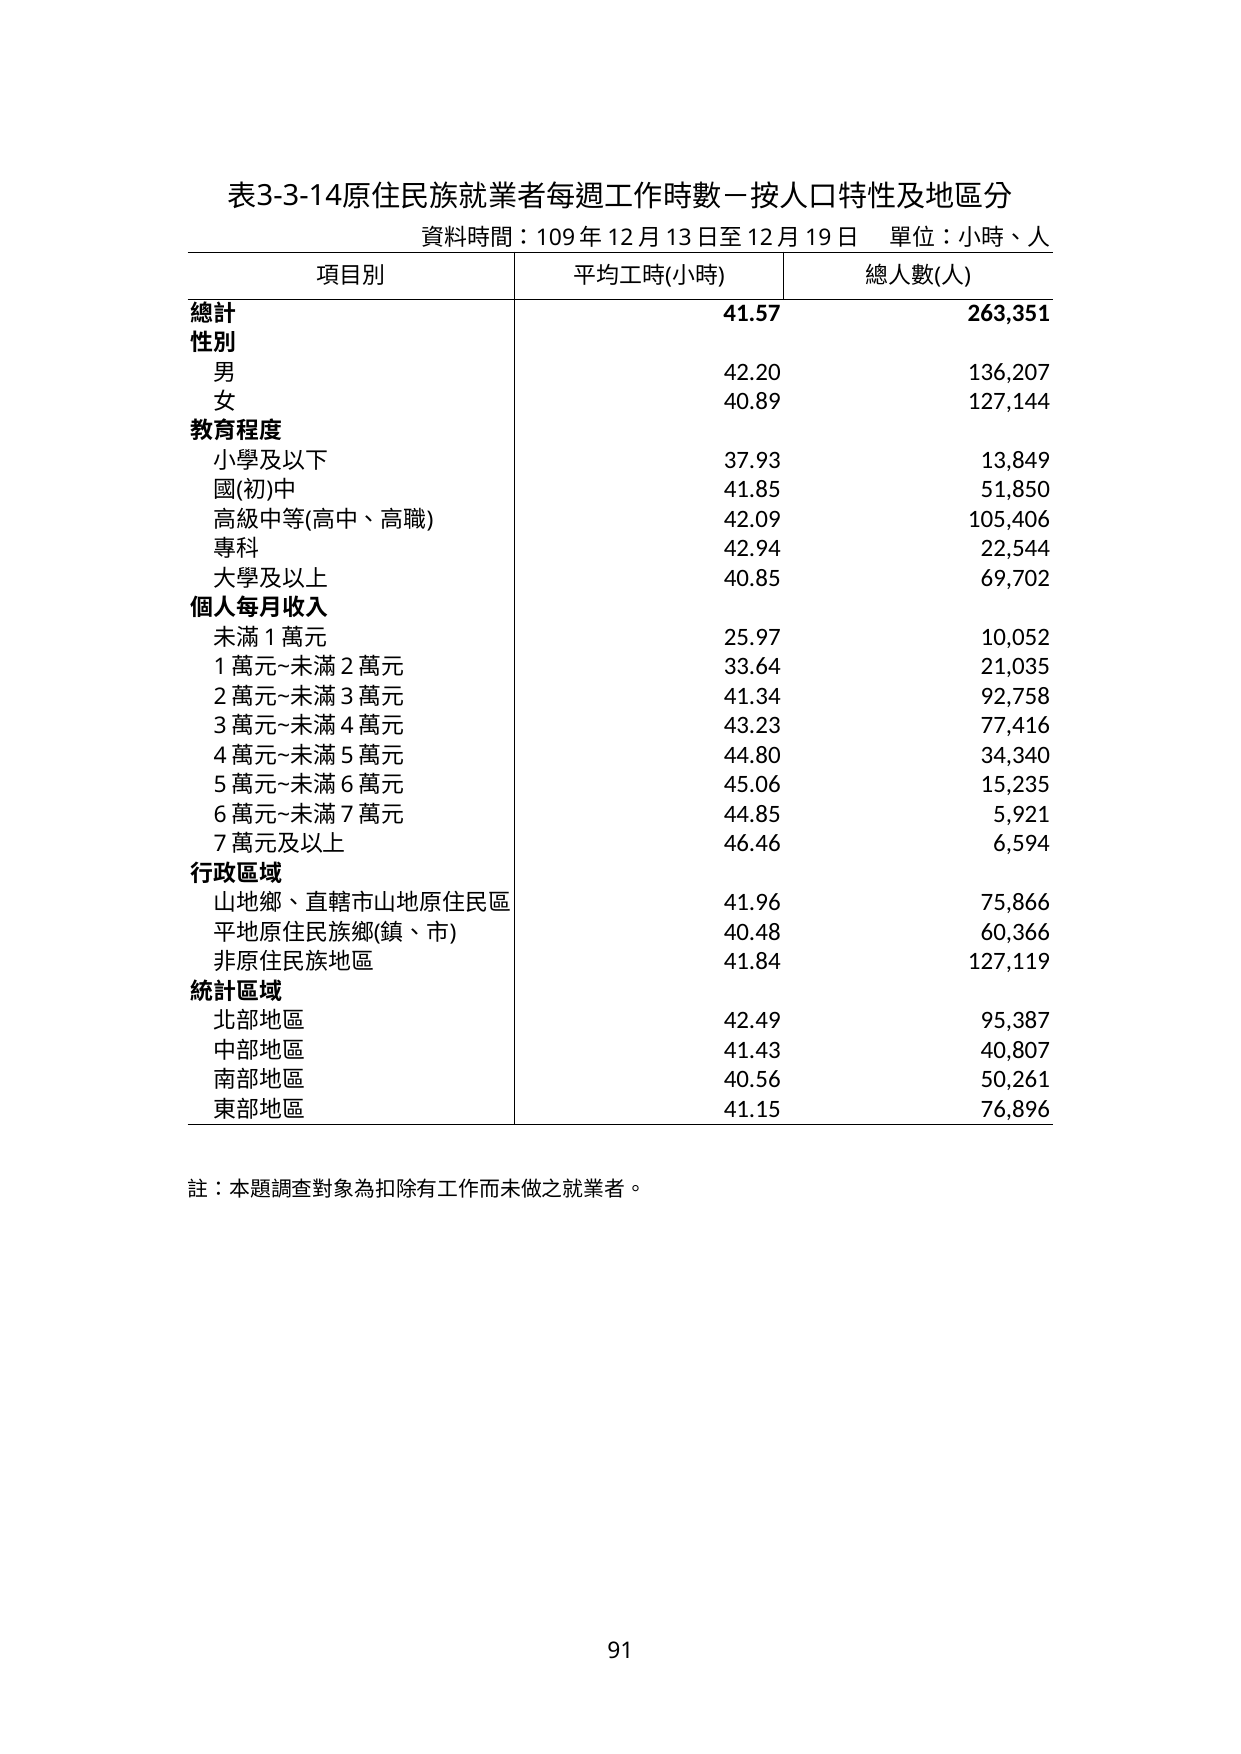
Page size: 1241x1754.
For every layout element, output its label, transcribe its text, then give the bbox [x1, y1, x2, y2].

table_cell 42.49 [515, 1006, 783, 1036]
table_cell 41.84 [515, 948, 783, 977]
table_cell 105,406 [783, 505, 1053, 535]
table_cell 北部地區 [188, 1006, 514, 1036]
table_cell 41.34 [515, 682, 783, 712]
table_cell 40,807 [783, 1036, 1053, 1065]
table_cell 42.20 [515, 358, 783, 387]
table_cell 136,207 [783, 358, 1053, 387]
table_cell 42.09 [515, 505, 783, 535]
table_cell 127,144 [783, 387, 1053, 417]
table_cell [783, 417, 1053, 446]
table_cell 15,235 [783, 771, 1053, 800]
table_cell 行政區域 [188, 859, 514, 888]
table_cell 33.64 [515, 653, 783, 682]
table_cell 46.46 [515, 830, 783, 859]
table_cell [783, 594, 1053, 623]
table_cell 3萬元~未滿4萬元 [188, 712, 514, 741]
table_cell 國(初)中 [188, 476, 514, 505]
table_cell 7萬元及以上 [188, 830, 514, 859]
table_cell 山地鄉、直轄市山地原住民區 [188, 889, 514, 918]
table_cell 60,366 [783, 918, 1053, 947]
table_cell 平地原住民族鄉(鎮、市) [188, 918, 514, 947]
table_cell 45.06 [515, 771, 783, 800]
table_cell 40.56 [515, 1065, 783, 1095]
table_cell 東部地區 [188, 1095, 514, 1124]
table_header 資料時間：109年12月13日至12月19日 單位：小時、人 [188, 225, 1053, 252]
table_cell 21,035 [783, 653, 1053, 682]
table_cell [783, 859, 1053, 888]
table_cell 10,052 [783, 623, 1053, 653]
table_cell 6,594 [783, 830, 1053, 859]
table_cell 13,849 [783, 446, 1053, 476]
table_cell 6萬元~未滿7萬元 [188, 800, 514, 829]
table_cell 統計區域 [188, 977, 514, 1006]
table_cell [783, 328, 1053, 358]
table_cell 男 [188, 358, 514, 387]
table_cell 性別 [188, 328, 514, 358]
table_cell 77,416 [783, 712, 1053, 741]
table_cell 41.43 [515, 1036, 783, 1065]
table_cell 42.94 [515, 535, 783, 564]
table_cell 未滿1萬元 [188, 623, 514, 653]
table_cell 44.85 [515, 800, 783, 829]
table_cell 37.93 [515, 446, 783, 476]
table_cell 小學及以下 [188, 446, 514, 476]
table_cell 25.97 [515, 623, 783, 653]
table_cell [515, 859, 783, 888]
table_cell 41.57 [515, 300, 783, 328]
table_cell 5萬元~未滿6萬元 [188, 771, 514, 800]
table_cell [515, 328, 783, 358]
table_cell 43.23 [515, 712, 783, 741]
table_cell 平均工時(小時) [515, 253, 783, 299]
table_cell 50,261 [783, 1065, 1053, 1095]
table_cell 41.85 [515, 476, 783, 505]
table_cell 專科 [188, 535, 514, 564]
table_cell 總人數(人) [784, 253, 1053, 299]
table_cell 127,119 [783, 948, 1053, 977]
table_cell 1萬元~未滿2萬元 [188, 653, 514, 682]
table_cell 51,850 [783, 476, 1053, 505]
list 原住民族就業者每週工作時數－按人口特性及地區分 [187, 150, 1053, 225]
table_cell 個人每月收入 [188, 594, 514, 623]
table_cell 40.85 [515, 564, 783, 594]
table_cell 41.15 [515, 1095, 783, 1124]
table_cell 南部地區 [188, 1065, 514, 1095]
table_cell 44.80 [515, 741, 783, 771]
table_cell [515, 977, 783, 1006]
table_cell 40.89 [515, 387, 783, 417]
table_cell 40.48 [515, 918, 783, 947]
table_cell 5,921 [783, 800, 1053, 829]
table_cell 41.96 [515, 889, 783, 918]
table_cell [783, 977, 1053, 1006]
table_cell 75,866 [783, 889, 1053, 918]
table_cell 4萬元~未滿5萬元 [188, 741, 514, 771]
table_cell 69,702 [783, 564, 1053, 594]
table_cell 項目別 [188, 253, 514, 299]
table_cell 34,340 [783, 741, 1053, 771]
table_cell 非原住民族地區 [188, 948, 514, 977]
table_cell 22,544 [783, 535, 1053, 564]
table_cell 高級中等(高中、高職) [188, 505, 514, 535]
table_cell 76,896 [783, 1095, 1053, 1124]
table_cell 教育程度 [188, 417, 514, 446]
table_cell 95,387 [783, 1006, 1053, 1036]
table_cell 女 [188, 387, 514, 417]
table_cell 大學及以上 [188, 564, 514, 594]
table_cell 263,351 [783, 300, 1053, 328]
table_cell [515, 594, 783, 623]
table_cell 92,758 [783, 682, 1053, 712]
table_cell [515, 417, 783, 446]
table_cell 中部地區 [188, 1036, 514, 1065]
text 註：本題調查對象為扣除有工作而未做之就業者。 [187, 1162, 1053, 1200]
table_cell 總計 [188, 300, 514, 328]
table_cell 2萬元~未滿3萬元 [188, 682, 514, 712]
